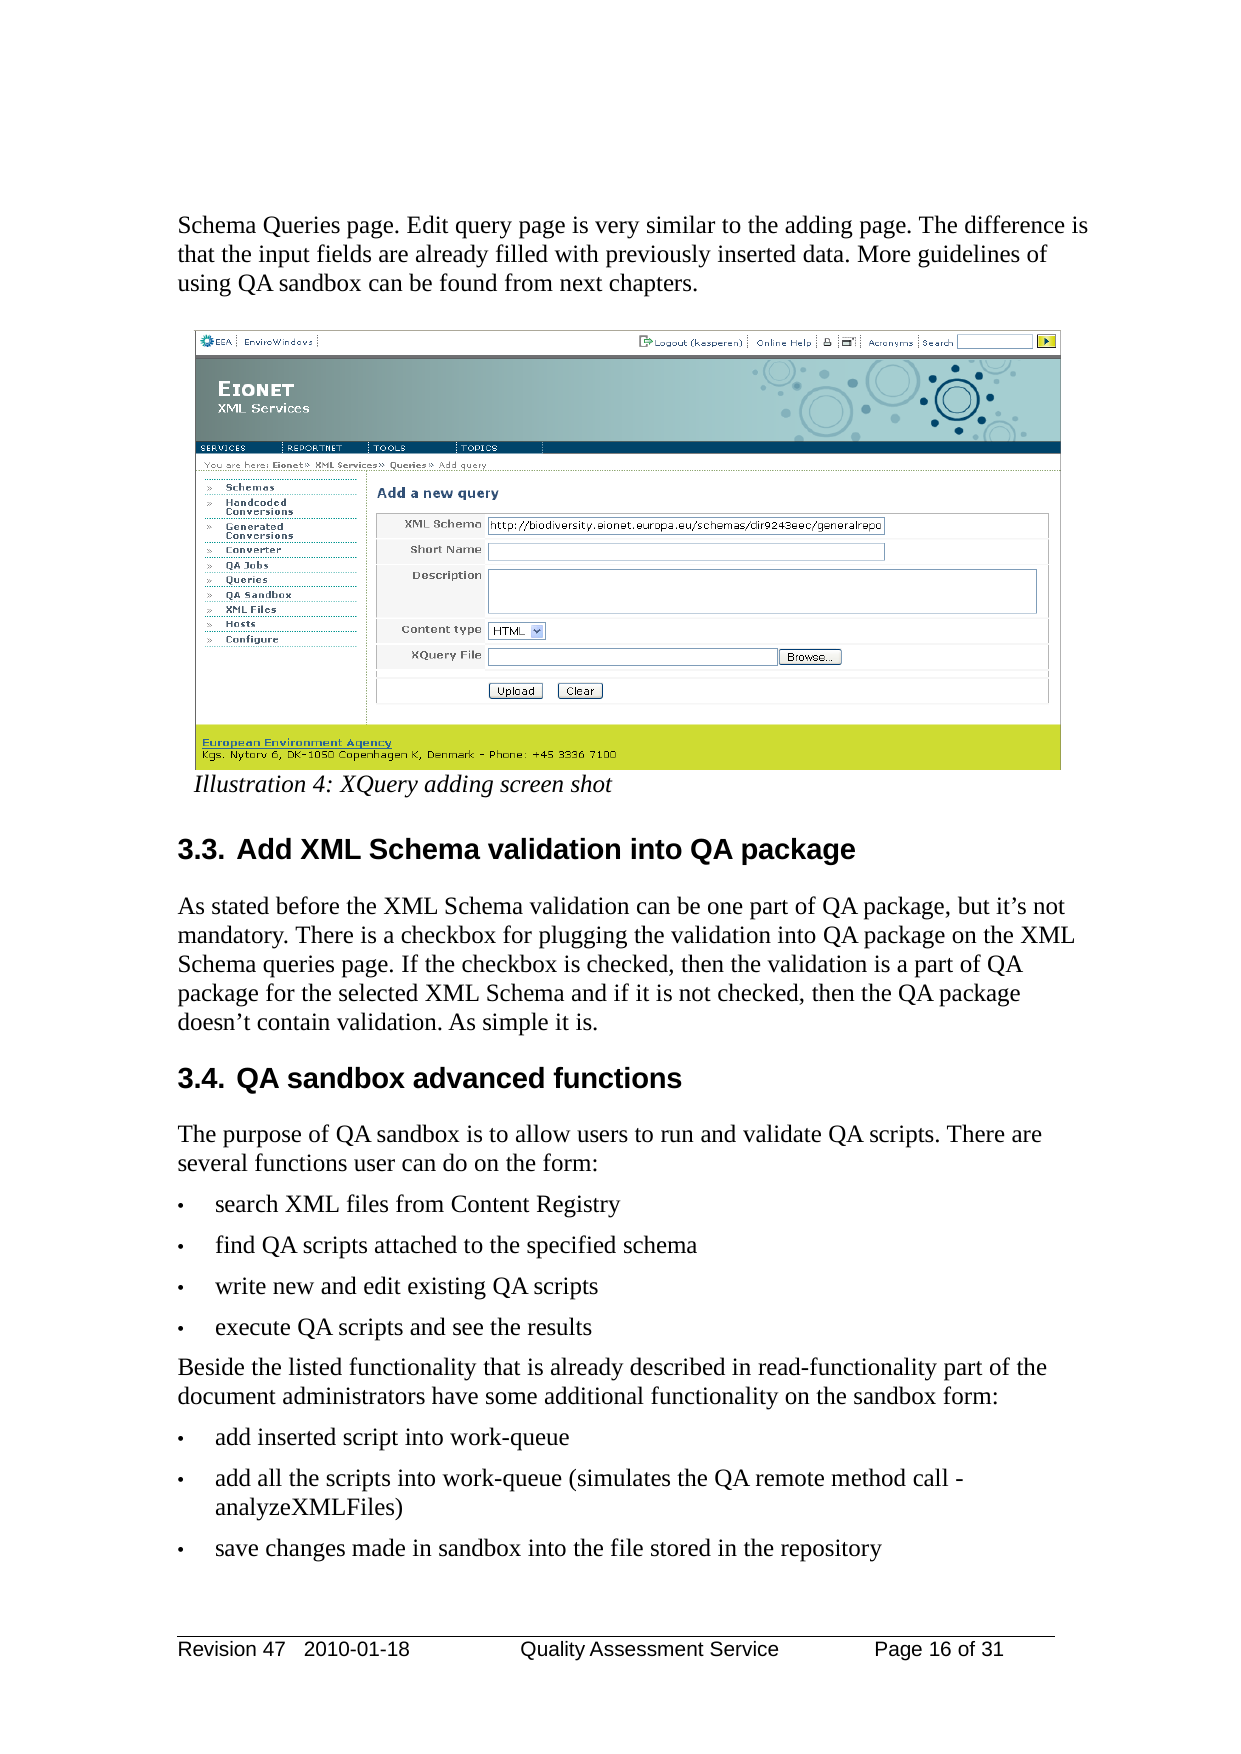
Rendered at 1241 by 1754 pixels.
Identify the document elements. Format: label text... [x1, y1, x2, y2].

list find QA scripts attached to the specified schema [177, 1230, 1092, 1259]
list save changes made in sandbox into the file stored in the repository [177, 1533, 1092, 1562]
text As stated before the XML Schema validation can be one part of QA package, but it’s not mandatory. There is a checkbox for plugging the validation into QA package on the XML Schema queries page. If the checkbox is checked, then the validation is a part of QA package for the selected XML Schema and if it is not checked, then the QA package doesn’t contain validation. As simple it is. [177, 891, 1092, 1036]
subtitle QA sandbox advanced functions [177, 1061, 1092, 1094]
list write new and edit existing QA scripts [177, 1271, 1092, 1299]
list execute QA scripts and see the results [177, 1311, 1092, 1340]
text Schema Queries page. Edit query page is very similar to the adding page. The difference is that the input fields are already filled with previously inserted data. More guidelines of using QA sandbox can be found from next chapters. [177, 210, 1092, 297]
text The purpose of QA sandbox is to allow users to run and validate QA scripts. There are several functions user can do on the form: [177, 1119, 1092, 1177]
list add all the scripts into work-queue (simulates the QA remote method call - analyzeXMLFiles) [177, 1463, 1092, 1521]
list add inserted script into work-queue [177, 1422, 1092, 1451]
subtitle Add XML Schema validation into QA package [177, 832, 1092, 866]
text Illustration 4: XQuery adding screen shot [194, 770, 1061, 798]
text Beside the listed functionality that is already described in read-functionality part of the document administrators have some additional functionality on the sandbox form: [177, 1352, 1092, 1410]
list search XML files from Content Registry [177, 1189, 1092, 1218]
